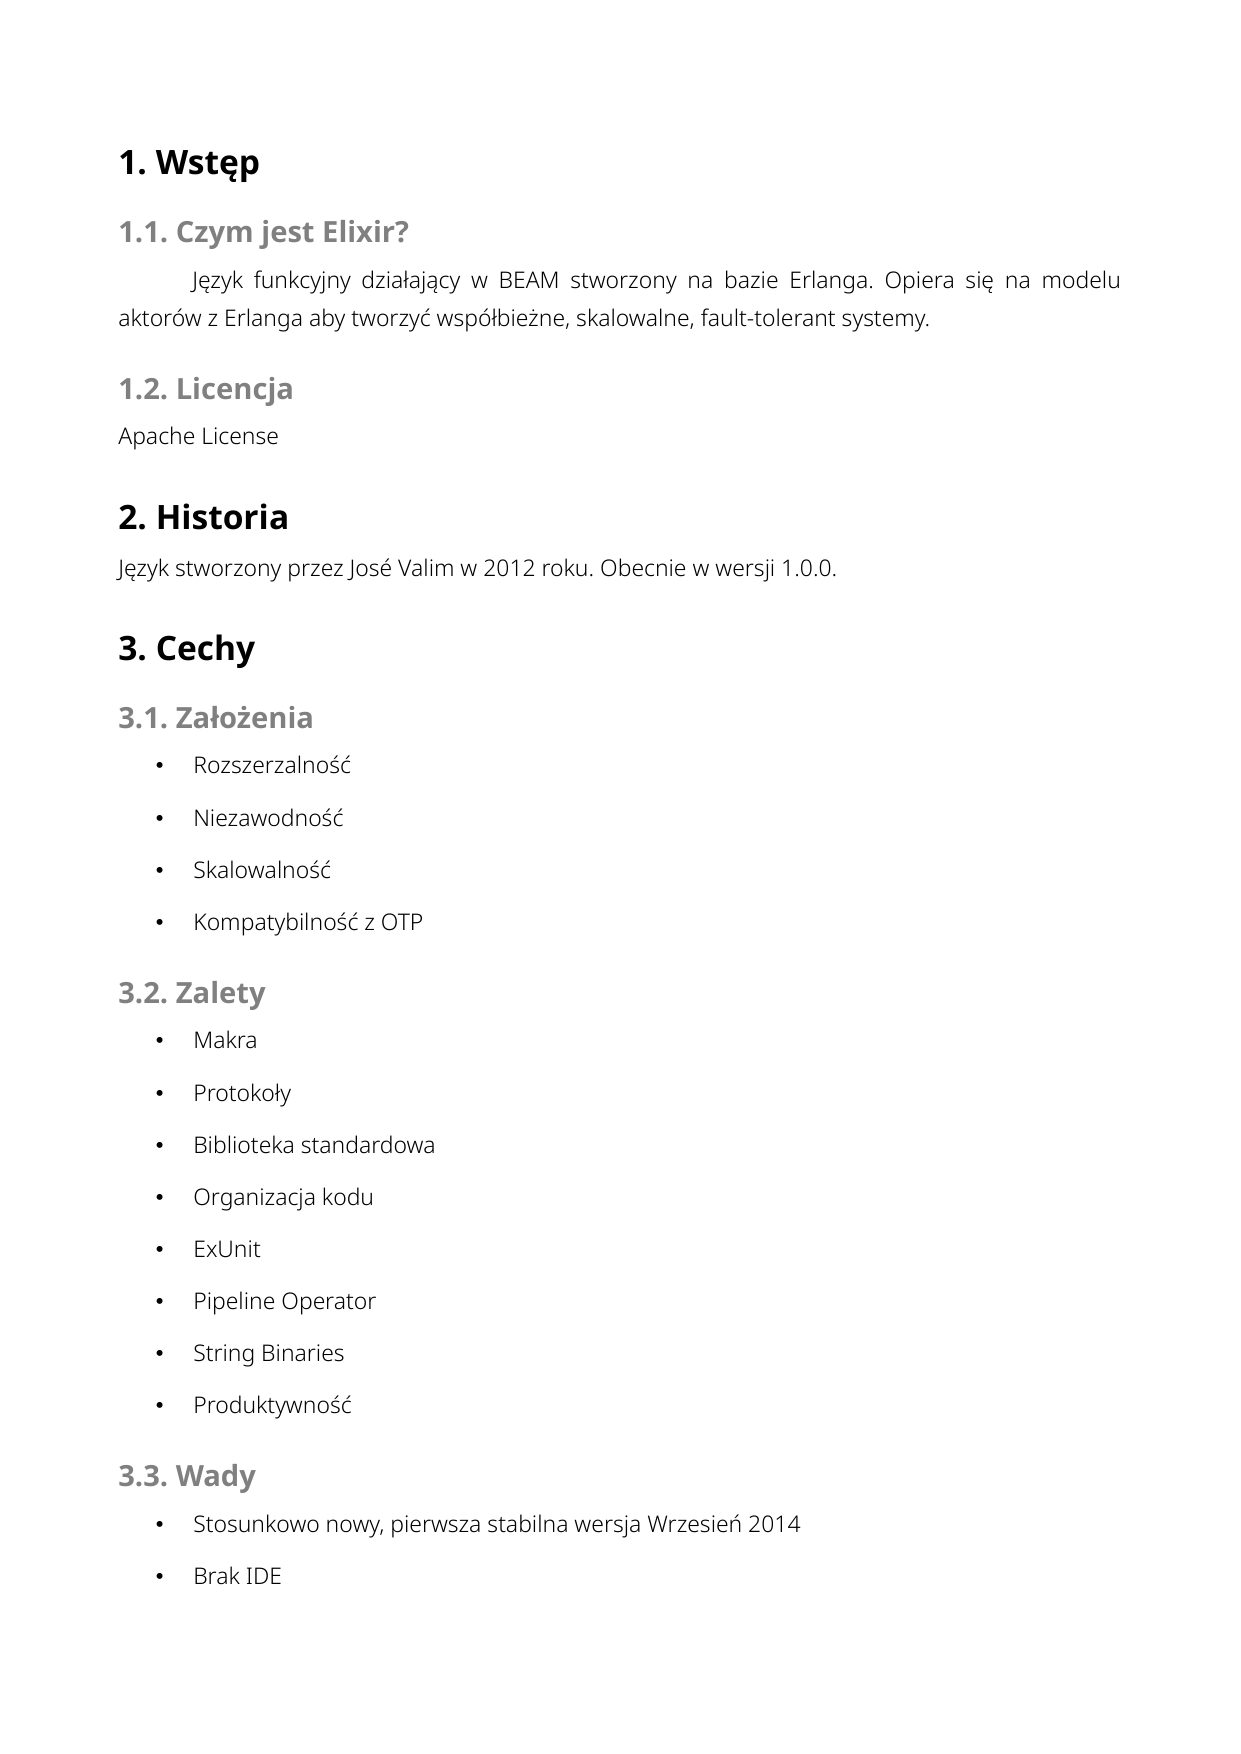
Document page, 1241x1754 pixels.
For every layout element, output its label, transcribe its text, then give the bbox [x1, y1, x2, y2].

subtitle 3.1. Założenia [118, 697, 1122, 737]
list Rozszerzalność [156, 749, 1122, 781]
list Makra [156, 1024, 1122, 1056]
list ExUnit [156, 1233, 1122, 1264]
text Język stworzony przez José Valim w 2012 roku. Obecnie w wersji 1.0.0. [118, 551, 1122, 583]
list Brak IDE [156, 1560, 1122, 1591]
list Niezawodność [156, 801, 1122, 833]
subtitle 3.3. Wady [118, 1456, 1122, 1495]
list Kompatybilność z OTP [156, 906, 1122, 937]
list Protokoły [156, 1077, 1122, 1108]
subtitle 2. Historia [118, 493, 1122, 539]
list Produktywność [156, 1389, 1122, 1420]
subtitle 1.1. Czym jest Elixir? [118, 212, 1122, 251]
subtitle 3.2. Zalety [118, 972, 1122, 1012]
list String Binaries [156, 1337, 1122, 1368]
subtitle 1.2. Licencja [118, 368, 1122, 408]
list Stosunkowo nowy, pierwsza stabilna wersja Wrzesień 2014 [156, 1508, 1122, 1539]
subtitle 3. Cechy [118, 624, 1122, 670]
list Skalowalność [156, 853, 1122, 885]
text Język funkcyjny działający w BEAM stworzony na bazie Erlanga. Opiera się na modelu aktorów z Erlanga aby tworzyć współbieżne, skalowalne, fault-tolerant systemy. [118, 264, 1122, 333]
subtitle 1. Wstęp [118, 139, 1122, 185]
list Organizacja kodu [156, 1181, 1122, 1212]
text Apache License [118, 420, 1122, 452]
list Pipeline Operator [156, 1285, 1122, 1316]
list Biblioteka standardowa [156, 1129, 1122, 1160]
